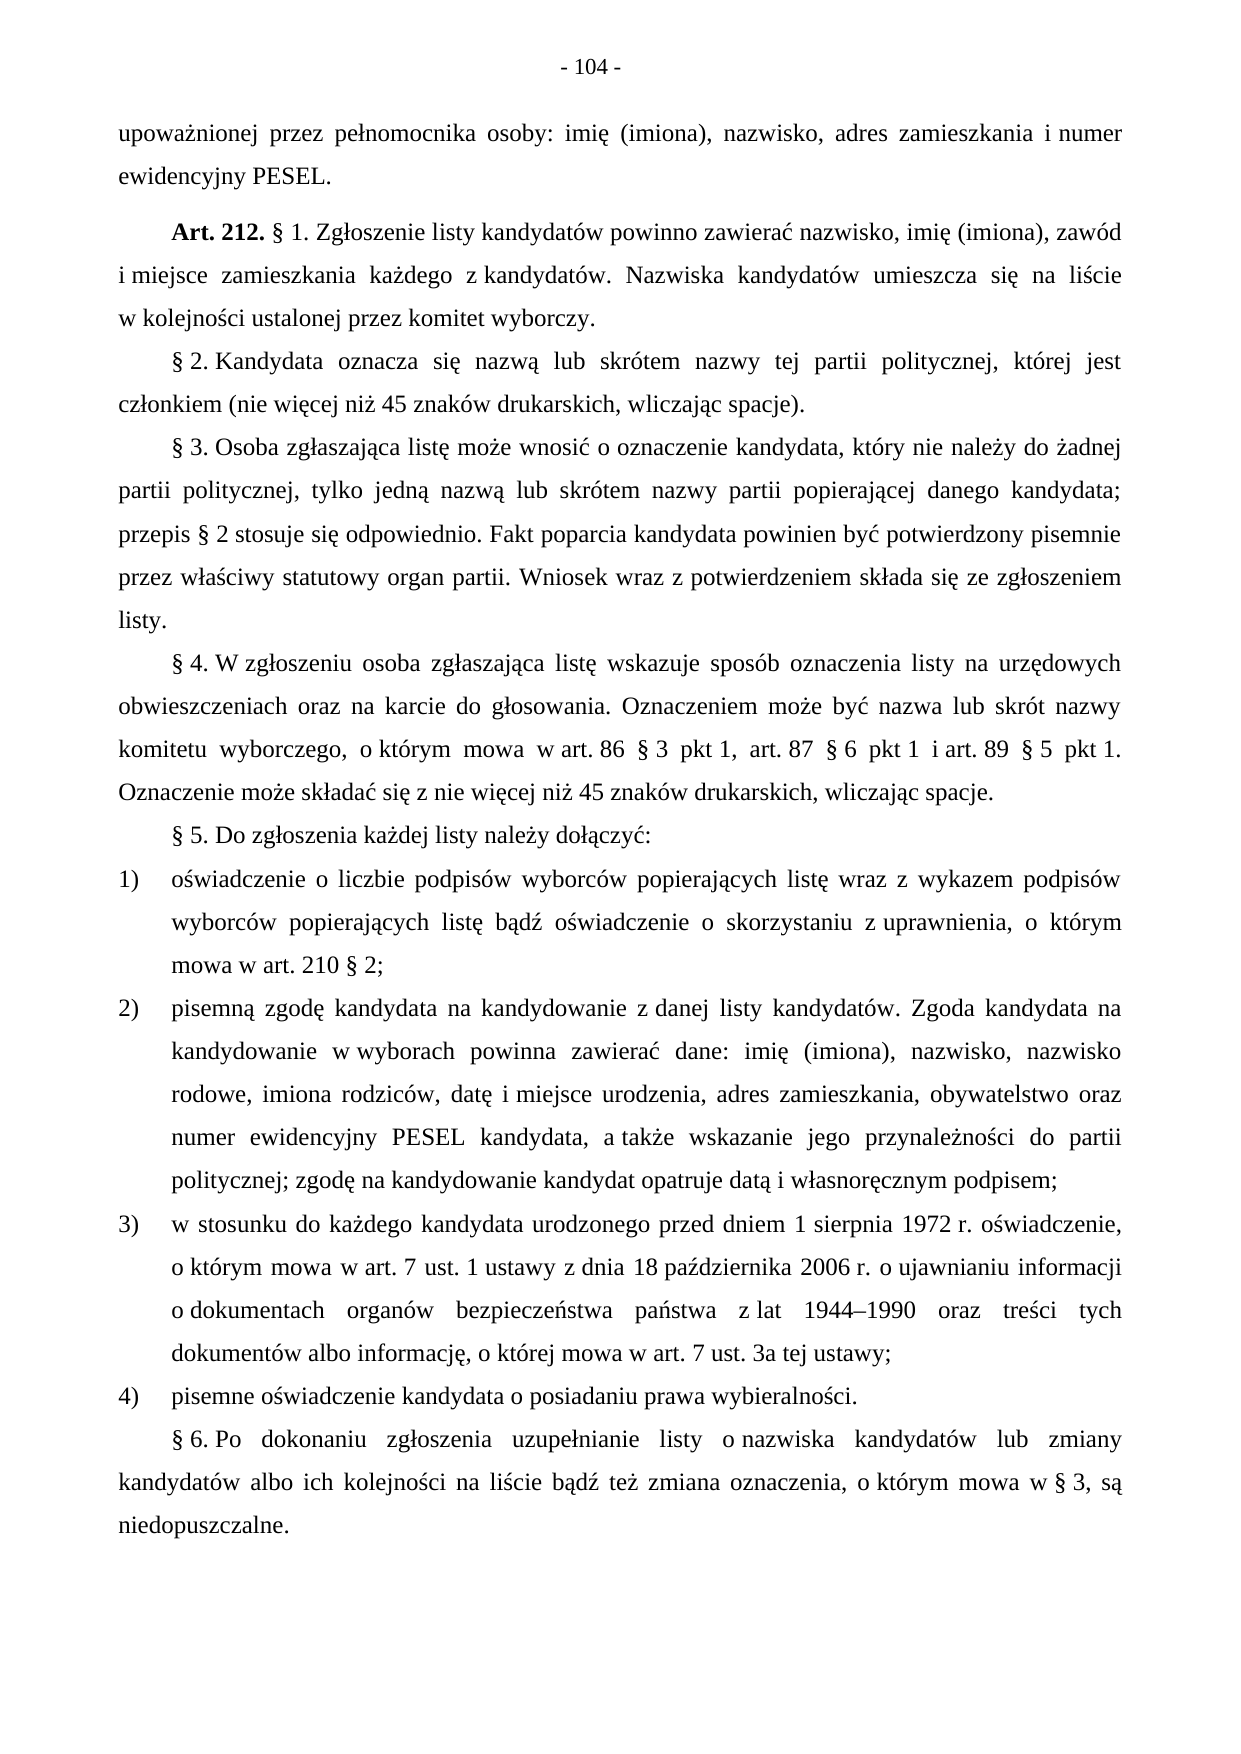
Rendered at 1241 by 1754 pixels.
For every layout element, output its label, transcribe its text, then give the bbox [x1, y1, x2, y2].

text § 3. Osoba zgłaszająca listę może wnosić o oznaczenie kandydata, który nie należy do żadnej partii politycznej, tylko jedną nazwą lub skrótem nazwy partii popierającej danego kandydata; przepis § 2 stosuje się odpowiednio. Fakt poparcia kandydata powinien być potwierdzony pisemnie przez właściwy statutowy organ partii. Wniosek wraz z potwierdzeniem składa się ze zgłoszeniem listy. [118, 432, 1122, 634]
text § 4. W zgłoszeniu osoba zgłaszająca listę wskazuje sposób oznaczenia listy na urzędowych obwieszczeniach oraz na karcie do głosowania. Oznaczeniem może być nazwa lub skrót nazwy komitetu wyborczego, o którym mowa w art. 86 § 3 pkt 1, art. 87 § 6 pkt 1 i art. 89 § 5 pkt 1. Oznaczenie może składać się z nie więcej niż 45 znaków drukarskich, wliczając spacje. [118, 648, 1122, 806]
text 1) oświadczenie o liczbie podpisów wyborców popierających listę wraz z wykazem podpisów wyborców popierających listę bądź oświadczenie o skorzystaniu z uprawnienia, o którym mowa w art. 210 § 2; [118, 864, 1122, 979]
text 4) pisemne oświadczenie kandydata o posiadaniu prawa wybieralności. [118, 1381, 1122, 1410]
text § 2. Kandydata oznacza się nazwą lub skrótem nazwy tej partii politycznej, której jest członkiem (nie więcej niż 45 znaków drukarskich, wliczając spacje). [118, 346, 1122, 418]
text Art. 212. § 1. Zgłoszenie listy kandydatów powinno zawierać nazwisko, imię (imiona), zawód i miejsce zamieszkania każdego z kandydatów. Nazwiska kandydatów umieszcza się na liście w kolejności ustalonej przez komitet wyborczy. [118, 217, 1122, 332]
text 3) w stosunku do każdego kandydata urodzonego przed dniem 1 sierpnia 1972 r. oświadczenie, o którym mowa w art. 7 ust. 1 ustawy z dnia 18 października 2006 r. o ujawnianiu informacji o dokumentach organów bezpieczeństwa państwa z lat 1944–1990 oraz treści tych dokumentów albo informację, o której mowa w art. 7 ust. 3a tej ustawy; [118, 1209, 1122, 1367]
text § 5. Do zgłoszenia każdej listy należy dołączyć: [118, 821, 1122, 849]
text upoważnionej przez pełnomocnika osoby: imię (imiona), nazwisko, adres zamieszkania i numer ewidencyjny PESEL. [118, 118, 1122, 190]
text § 6. Po dokonaniu zgłoszenia uzupełnianie listy o nazwiska kandydatów lub zmiany kandydatów albo ich kolejności na liście bądź też zmiana oznaczenia, o którym mowa w § 3, są niedopuszczalne. [118, 1424, 1122, 1539]
text 2) pisemną zgodę kandydata na kandydowanie z danej listy kandydatów. Zgoda kandydata na kandydowanie w wyborach powinna zawierać dane: imię (imiona), nazwisko, nazwisko rodowe, imiona rodziców, datę i miejsce urodzenia, adres zamieszkania, obywatelstwo oraz numer ewidencyjny PESEL kandydata, a także wskazanie jego przynależności do partii politycznej; zgodę na kandydowanie kandydat opatruje datą i własnoręcznym podpisem; [118, 993, 1122, 1194]
